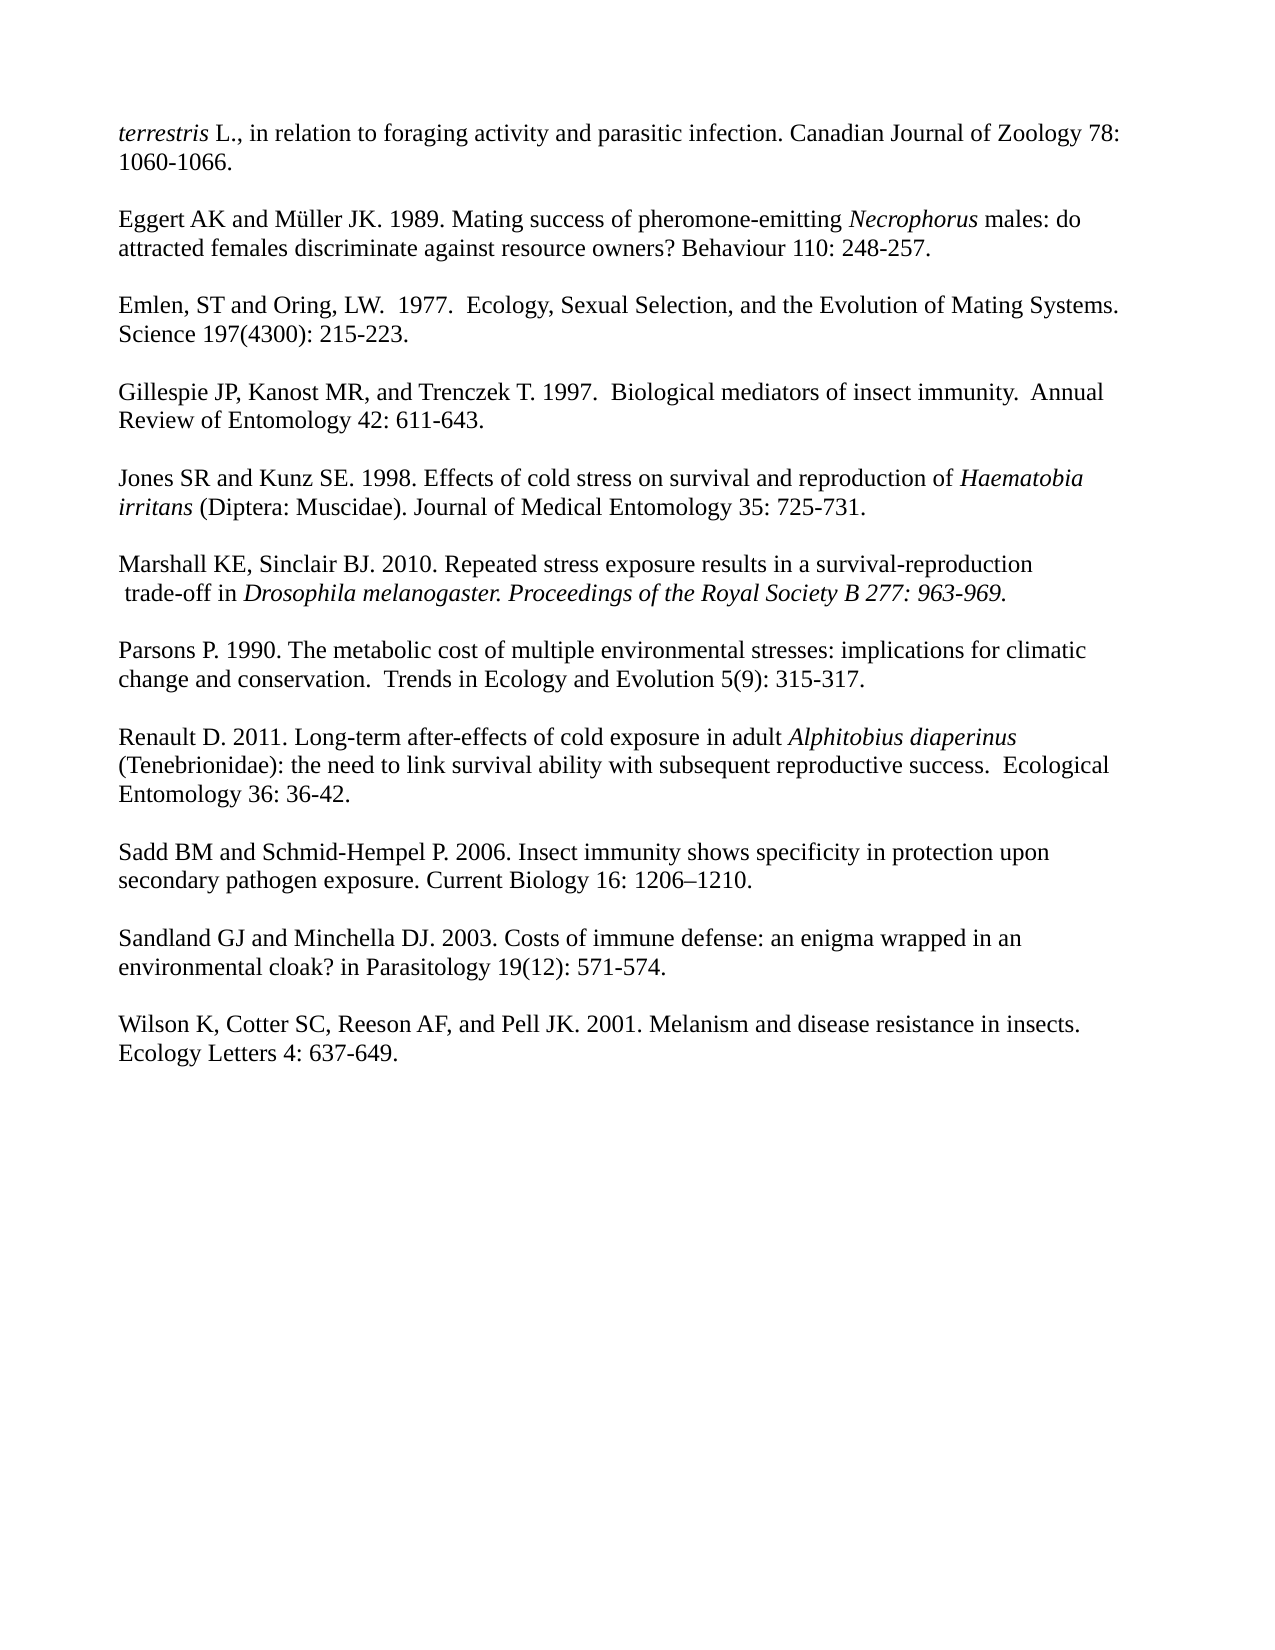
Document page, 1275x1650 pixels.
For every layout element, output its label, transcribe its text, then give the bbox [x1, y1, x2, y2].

text trade-off in Drosophila melanogaster. Proceedings of the Royal Society B 277: 963-969. [118, 578, 1157, 607]
text Marshall KE, Sinclair BJ. 2010. Repeated stress exposure results in a survival-reproduction [118, 549, 1157, 578]
text Gillespie JP, Kanost MR, and Trenczek T. 1997. Biological mediators of insect immunity. Annual Review of Entomology 42: 611-643. [118, 377, 1157, 434]
text Eggert AK and Müller JK. 1989. Mating success of pheromone-emitting Necrophorus males: do attracted females discriminate against resource owners? Behaviour 110: 248-257. [118, 204, 1157, 262]
text Wilson K, Cotter SC, Reeson AF, and Pell JK. 2001. Melanism and disease resistance in insects. Ecology Letters 4: 637-649. [118, 1009, 1157, 1067]
text Emlen, ST and Oring, LW. 1977. Ecology, Sexual Selection, and the Evolution of Mating Systems. Science 197(4300): 215-223. [118, 291, 1157, 348]
text Jones SR and Kunz SE. 1998. Effects of cold stress on survival and reproduction of Haematobia irritans (Diptera: Muscidae). Journal of Medical Entomology 35: 725-731. [118, 463, 1157, 521]
text Sandland GJ and Minchella DJ. 2003. Costs of immune defense: an enigma wrapped in an environmental cloak? in Parasitology 19(12): 571-574. [118, 923, 1157, 981]
text Renault D. 2011. Long-term after-effects of cold exposure in adult Alphitobius diaperinus (Tenebrionidae): the need to link survival ability with subsequent reproductive success. Ecological Entomology 36: 36-42. [118, 722, 1157, 808]
text Sadd BM and Schmid-Hempel P. 2006. Insect immunity shows specificity in protection upon secondary pathogen exposure. Current Biology 16: 1206–1210. [118, 837, 1157, 894]
text terrestris L., in relation to foraging activity and parasitic infection. Canadian Journal of Zoology 78: 1060-1066. [118, 118, 1157, 176]
text Parsons P. 1990. The metabolic cost of multiple environmental stresses: implications for climatic change and conservation. Trends in Ecology and Evolution 5(9): 315-317. [118, 636, 1157, 693]
